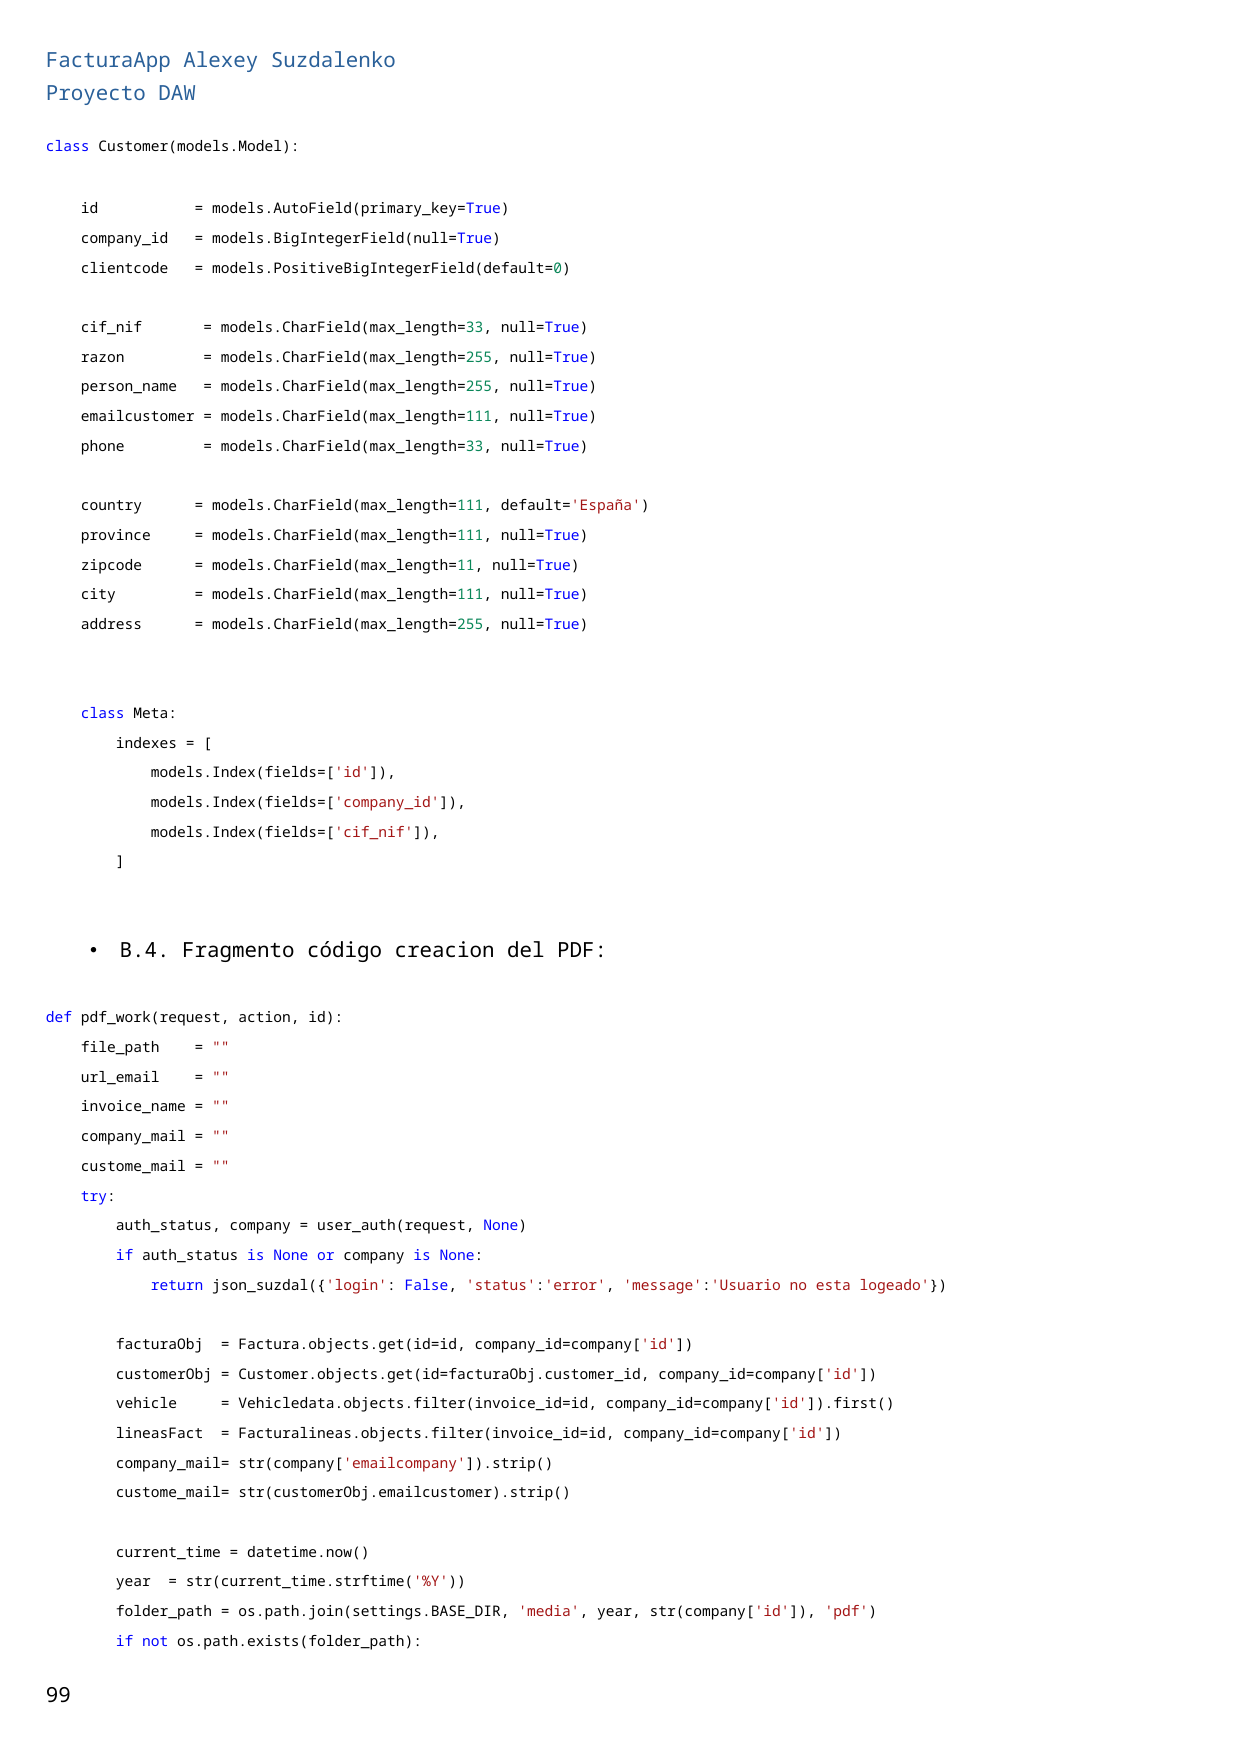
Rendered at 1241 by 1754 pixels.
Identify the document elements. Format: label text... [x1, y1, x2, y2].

text clientcode = models.PositiveBigIntegerField(default=0) [46, 248, 1195, 277]
text cif_nif = models.CharField(max_length=33, null=True) [46, 307, 1195, 337]
text person_name = models.CharField(max_length=255, null=True) [46, 366, 1195, 396]
text phone = models.CharField(max_length=33, null=True) [46, 426, 1195, 456]
text auth_status, company = user_auth(request, None) [46, 1205, 1195, 1235]
text country = models.CharField(max_length=111, default='España') [46, 485, 1195, 515]
text facturaObj = Factura.objects.get(id=id, company_id=company['id']) [46, 1324, 1195, 1354]
text current_time = datetime.now() [46, 1532, 1195, 1561]
text file_path = "" [46, 1027, 1195, 1057]
text class Meta: [46, 693, 1195, 723]
text lineasFact = Facturalineas.objects.filter(invoice_id=id, company_id=company['id']) [46, 1413, 1195, 1443]
text class Customer(models.Model): [46, 136, 1195, 156]
text year = str(current_time.strftime('%Y')) [46, 1561, 1195, 1591]
text province = models.CharField(max_length=111, null=True) [46, 515, 1195, 544]
text custome_mail = "" [46, 1146, 1195, 1176]
text indexes = [ [46, 723, 1195, 752]
text models.Index(fields=['cif_nif']), [46, 812, 1195, 841]
text def pdf_work(request, action, id): [46, 997, 1195, 1027]
text folder_path = os.path.join(settings.BASE_DIR, 'media', year, str(company['id']), 'pdf') [46, 1591, 1195, 1621]
text models.Index(fields=['company_id']), [46, 782, 1195, 812]
text company_mail = "" [46, 1116, 1195, 1146]
text invoice_name = "" [46, 1086, 1195, 1116]
text city = models.CharField(max_length=111, null=True) [46, 574, 1195, 604]
text id = models.AutoField(primary_key=True) [46, 188, 1195, 218]
text vehicle = Vehicledata.objects.filter(invoice_id=id, company_id=company['id']).first() [46, 1383, 1195, 1413]
text razon = models.CharField(max_length=255, null=True) [46, 337, 1195, 366]
text zipcode = models.CharField(max_length=11, null=True) [46, 544, 1195, 574]
text address = models.CharField(max_length=255, null=True) [46, 604, 1195, 634]
text if not os.path.exists(folder_path): [46, 1621, 1195, 1651]
list B.4. Fragmento código creacion del PDF: [90, 935, 1195, 964]
text try: [46, 1176, 1195, 1205]
text ] [46, 841, 1195, 871]
text url_email = "" [46, 1057, 1195, 1086]
text company_mail= str(company['emailcompany']).strip() [46, 1443, 1195, 1472]
text custome_mail= str(customerObj.emailcustomer).strip() [46, 1472, 1195, 1502]
text models.Index(fields=['id']), [46, 752, 1195, 782]
text customerObj = Customer.objects.get(id=facturaObj.customer_id, company_id=company['id']) [46, 1354, 1195, 1383]
text emailcustomer = models.CharField(max_length=111, null=True) [46, 396, 1195, 426]
text company_id = models.BigIntegerField(null=True) [46, 218, 1195, 248]
text if auth_status is None or company is None: [46, 1235, 1195, 1264]
text return json_suzdal({'login': False, 'status':'error', 'message':'Usuario no esta logeado'}) [46, 1264, 1195, 1294]
